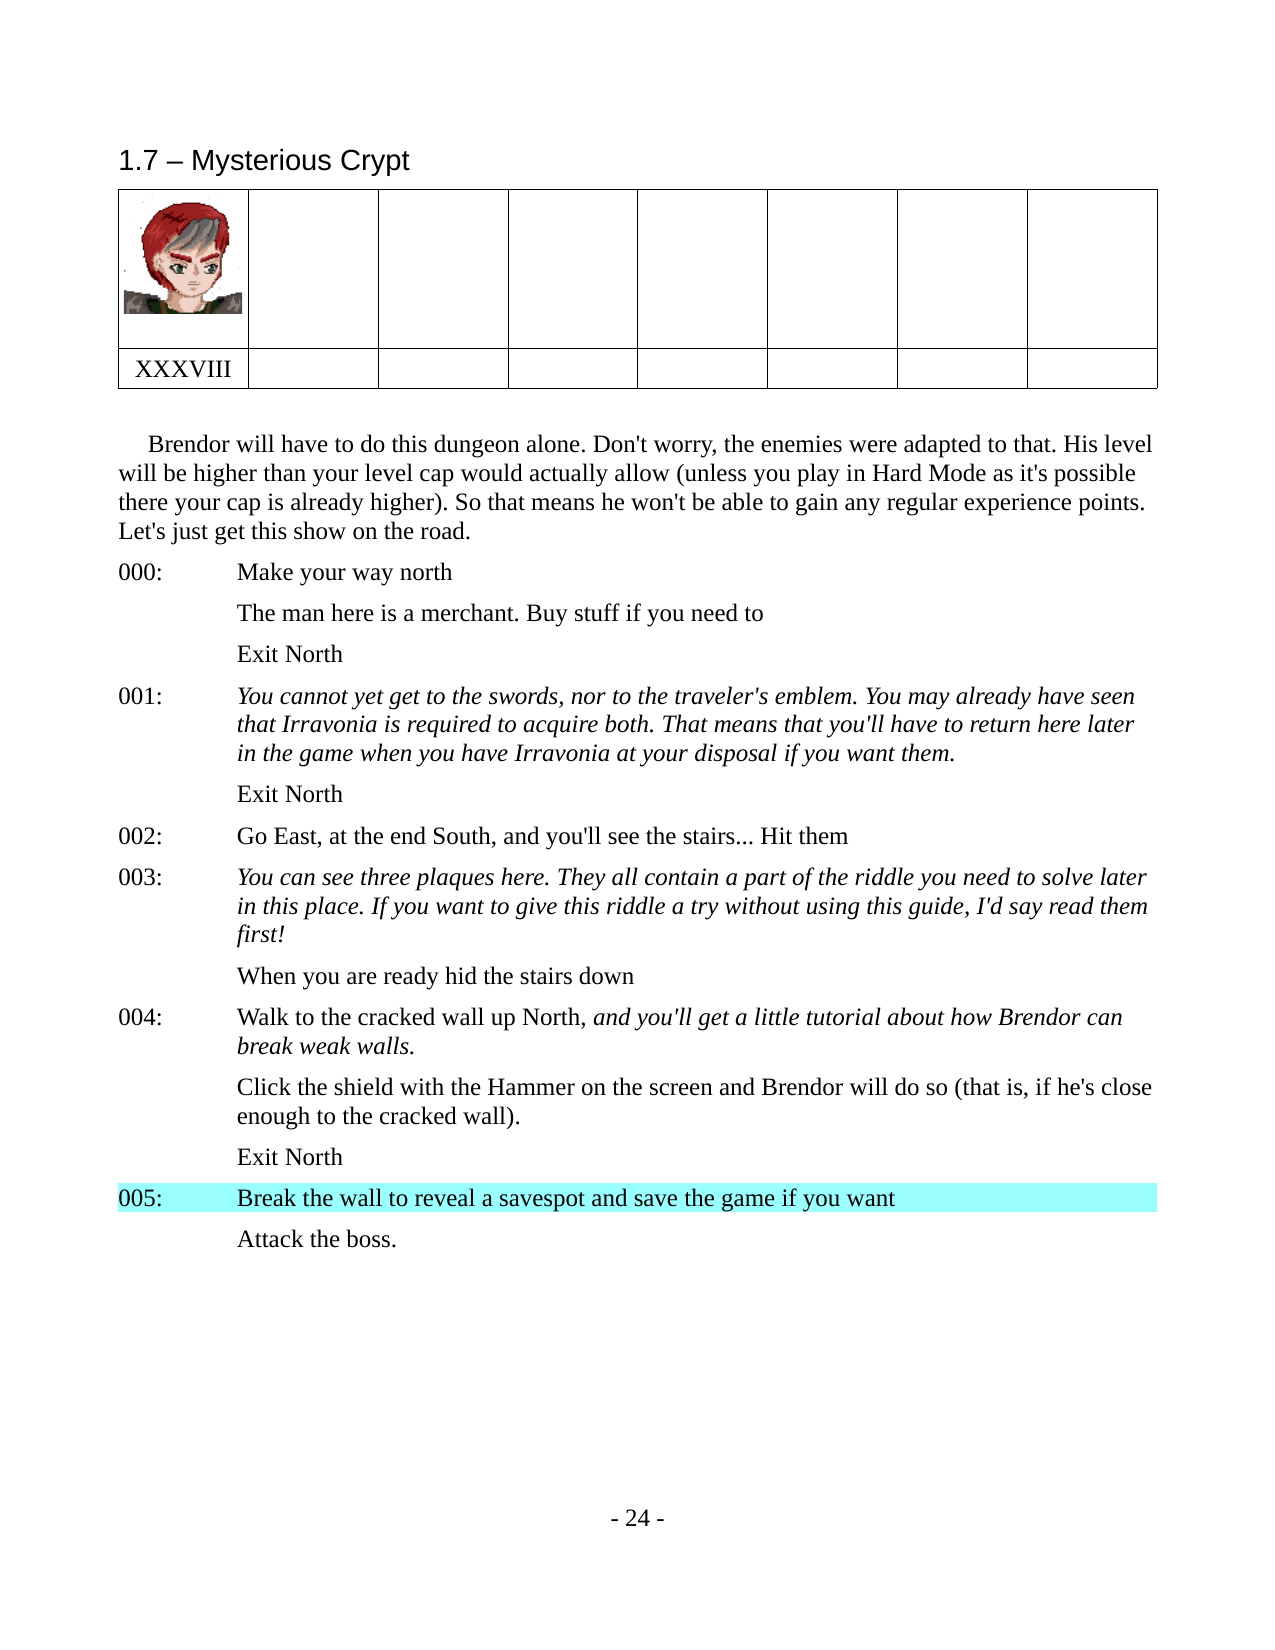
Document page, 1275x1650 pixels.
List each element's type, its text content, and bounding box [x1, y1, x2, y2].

text Exit North [118, 639, 1157, 668]
table_cell [638, 349, 767, 388]
text 000: Make your way north [118, 557, 1157, 586]
text 005: Break the wall to reveal a savespot and save the game if you want [118, 1183, 1157, 1212]
text 004: Walk to the cracked wall up North, and you'll get a little tutorial about how Brendor can break weak walls. [118, 1002, 1157, 1059]
text Exit North [118, 779, 1157, 808]
table_cell [509, 349, 637, 388]
text When you are ready hid the stairs down [118, 961, 1157, 989]
subtitle 1.7 – Mysterious Crypt [118, 143, 1157, 177]
table_cell [379, 349, 508, 388]
text The man here is a merchant. Buy stuff if you need to [118, 598, 1157, 627]
table_header [1028, 190, 1157, 348]
table_cell XXXVIII [119, 349, 248, 388]
text 001: You cannot yet get to the swords, nor to the traveler's emblem. You may already have seen that Irravonia is required to acquire both. That means that you'll have to return here later in the game when you have Irravonia at your disposal if you want them. [118, 681, 1157, 767]
text Attack the boss. [118, 1224, 1157, 1253]
text 003: You can see three plaques here. They all contain a part of the riddle you need to solve later in this place. If you want to give this riddle a try without using this guide, I'd say read them first! [118, 862, 1157, 948]
table_header [509, 190, 637, 348]
table_cell [898, 349, 1027, 388]
table_cell [249, 349, 378, 388]
text Brendor will have to do this dungeon alone. Don't worry, the enemies were adapted to that. His level will be higher than your level cap would actually allow (unless you play in Hard Mode as it's possible there your cap is already higher). So that means he won't be able to gain any regular experience points. Let's just get this show on the road. [118, 429, 1157, 544]
text Exit North [118, 1142, 1157, 1171]
table_header [119, 190, 248, 348]
text 002: Go East, at the end South, and you'll see the stairs... Hit them [118, 821, 1157, 849]
table_header [249, 190, 378, 348]
table_cell [1028, 349, 1157, 388]
table_header [638, 190, 767, 348]
text Click the shield with the Hammer on the screen and Brendor will do so (that is, if he's close enough to the cracked wall). [118, 1072, 1157, 1129]
picture [123, 195, 243, 314]
table_header [898, 190, 1027, 348]
table_header [768, 190, 897, 348]
table_cell [768, 349, 897, 388]
table_header [379, 190, 508, 348]
